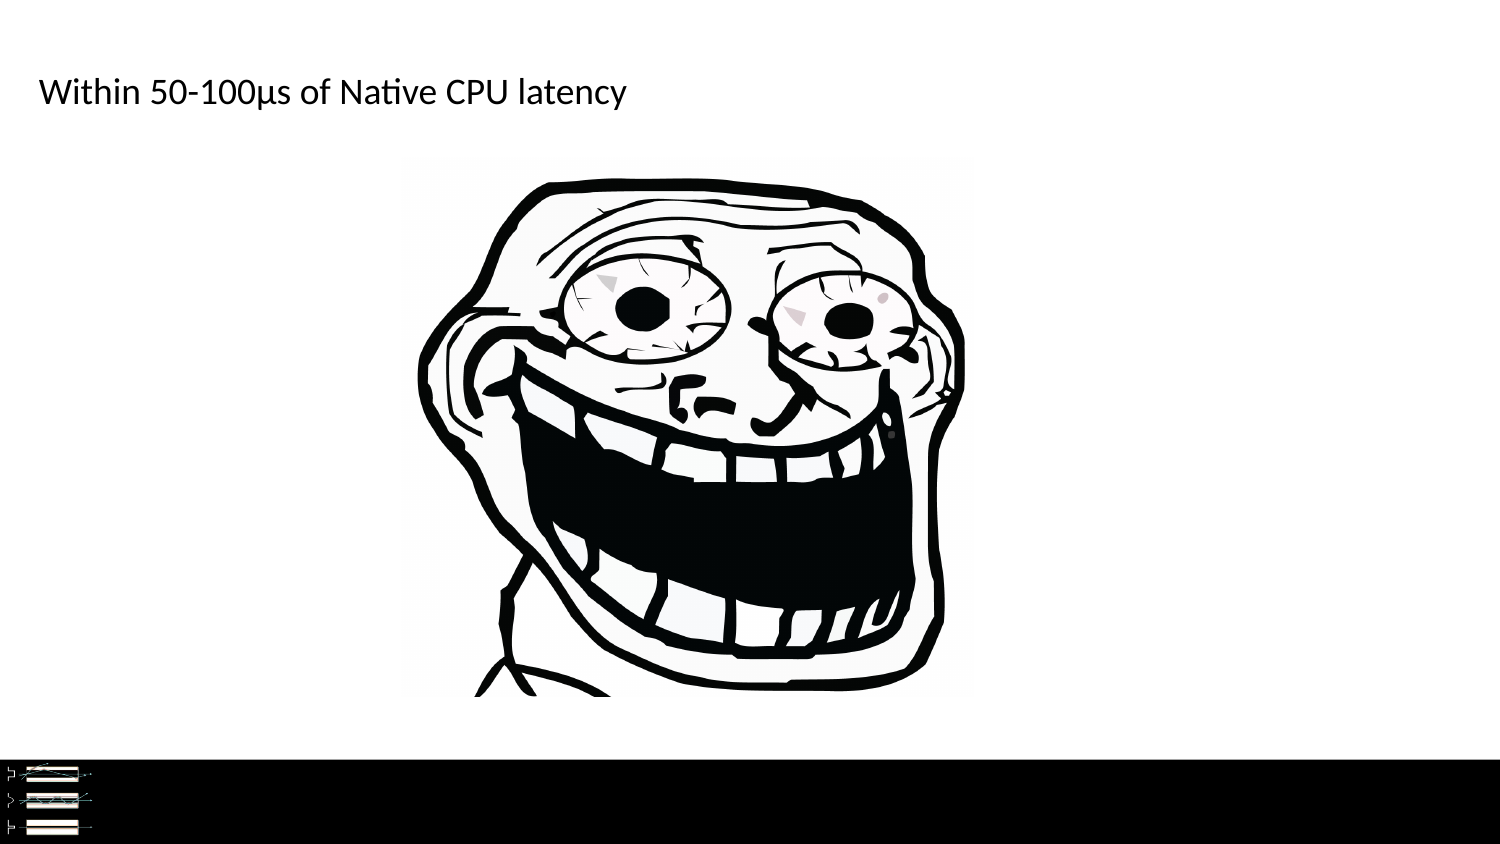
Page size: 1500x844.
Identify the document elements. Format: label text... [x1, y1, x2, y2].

picture [5, 761, 95, 837]
title Within 50-100µs of Native CPU latency [38, 24, 1464, 166]
picture [401, 157, 974, 697]
